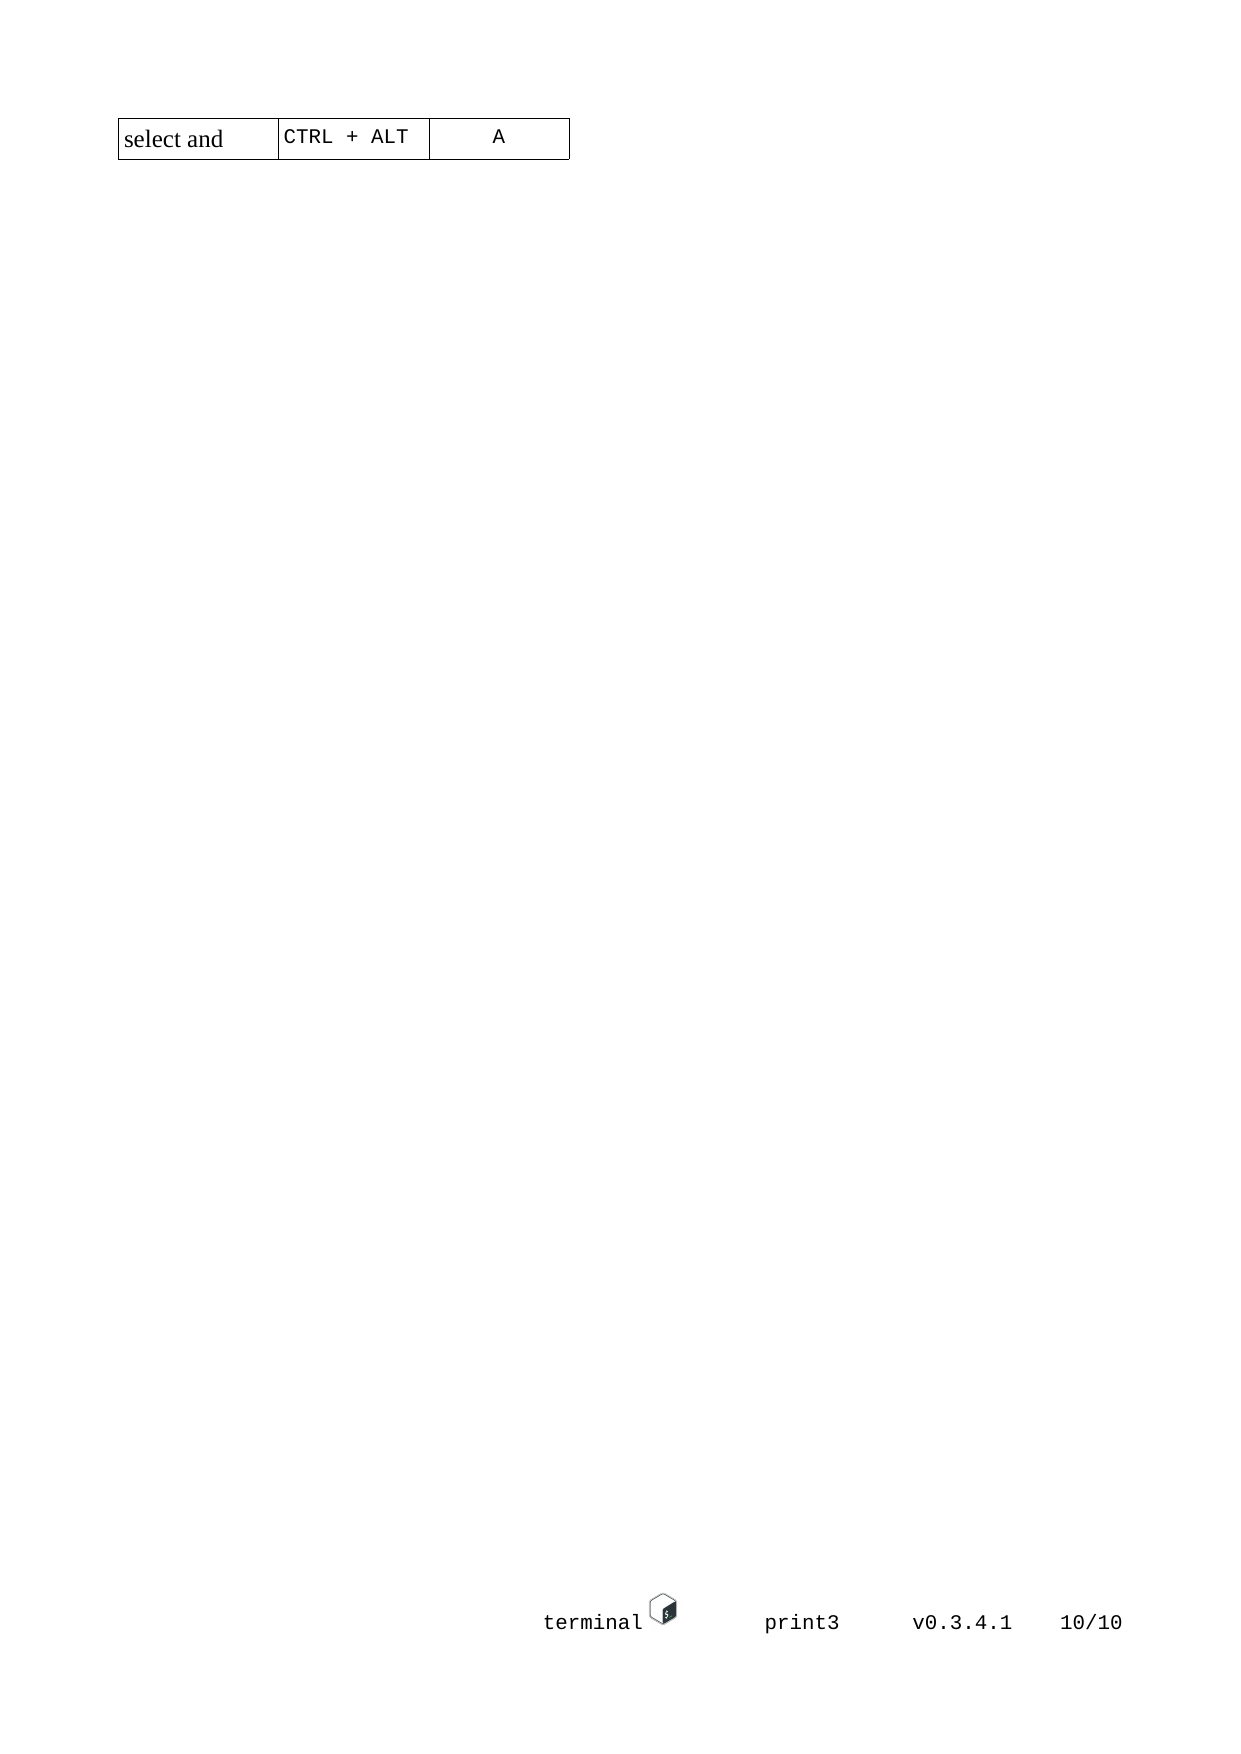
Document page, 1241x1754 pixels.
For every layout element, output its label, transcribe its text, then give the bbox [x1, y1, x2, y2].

table_cell CTRL + ALT [279, 119, 429, 158]
table_cell select and [119, 119, 278, 158]
table_cell A [430, 119, 569, 158]
picture [642, 1588, 684, 1630]
